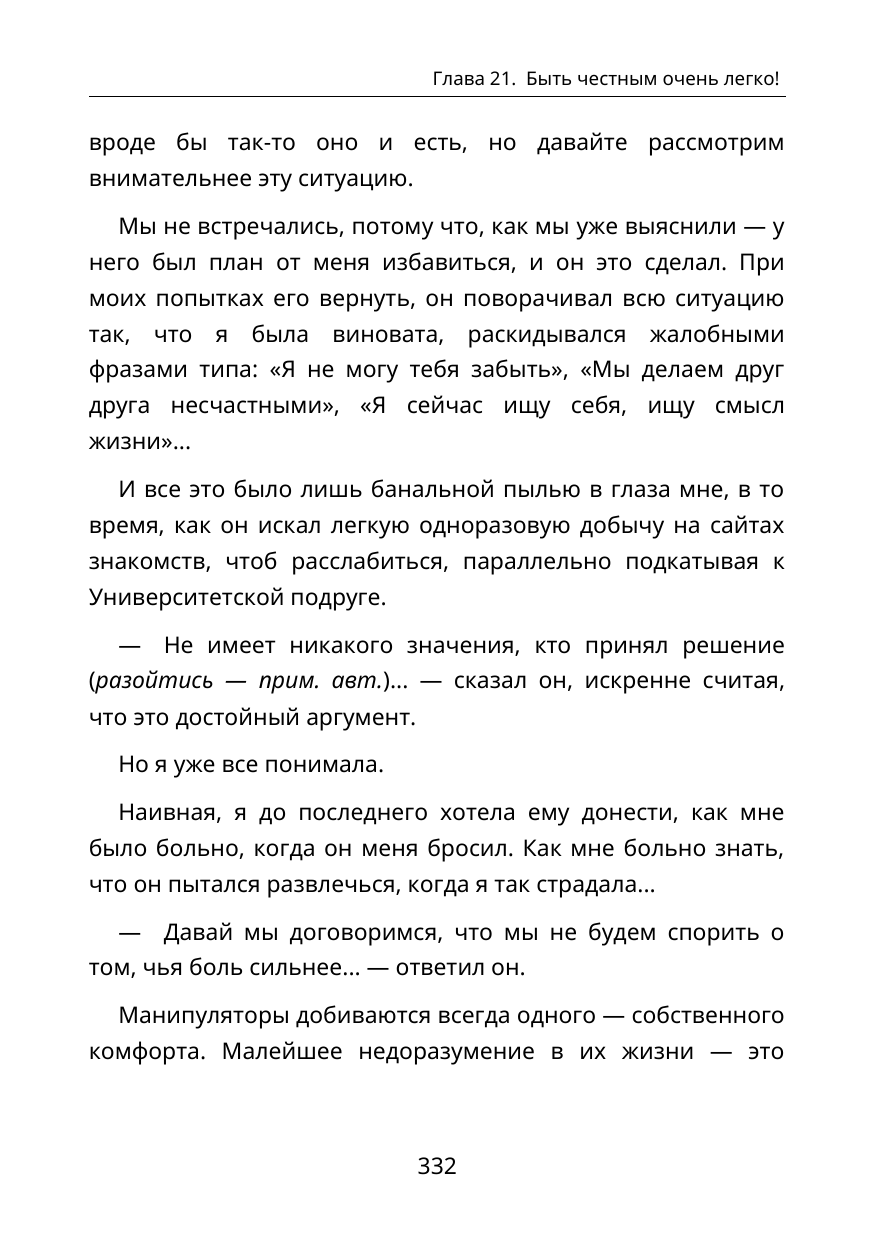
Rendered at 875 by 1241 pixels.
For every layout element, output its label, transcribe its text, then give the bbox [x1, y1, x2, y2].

text Но я уже все понимала. [88, 748, 786, 779]
text Наивная, я до последнего хотела ему донести, как мне было больно, когда он меня бросил. Как мне больно знать, что он пытался развлечься, когда я так страдала... [88, 796, 786, 899]
text Мы не встречались, потому что, как мы уже выяснили — у него был план от меня избавиться, и он это сделал. При моих попытках его вернуть, он поворачивал всю ситуацию так, что я была виновата, раскидывался жалобными фразами типа: «Я не могу тебя забыть», «Мы делаем друг друга несчастными», «Я сейчас ищу себя, ищу смысл жизни»... [88, 210, 786, 457]
list Давай мы договоримся, что мы не будем спорить о том, чья боль сильнее... — ответил он. [88, 915, 786, 983]
text Манипуляторы добиваются всегда одного — собственного комфорта. Малейшее недоразумение в их жизни — это [88, 999, 786, 1066]
text вроде бы так-то оно и есть, но давайте рассмотрим внимательнее эту ситуацию. [88, 126, 786, 193]
text И все это было лишь банальной пылью в глаза мне, в то время, как он искал легкую одноразовую добычу на сайтах знакомств, чтоб расслабиться, параллельно подкатывая к Университетской подруге. [88, 473, 786, 612]
list Не имеет никакого значения, кто принял решение (разойтись — прим. авт.)... — сказал он, искренне считая, что это достойный аргумент. [88, 628, 786, 732]
